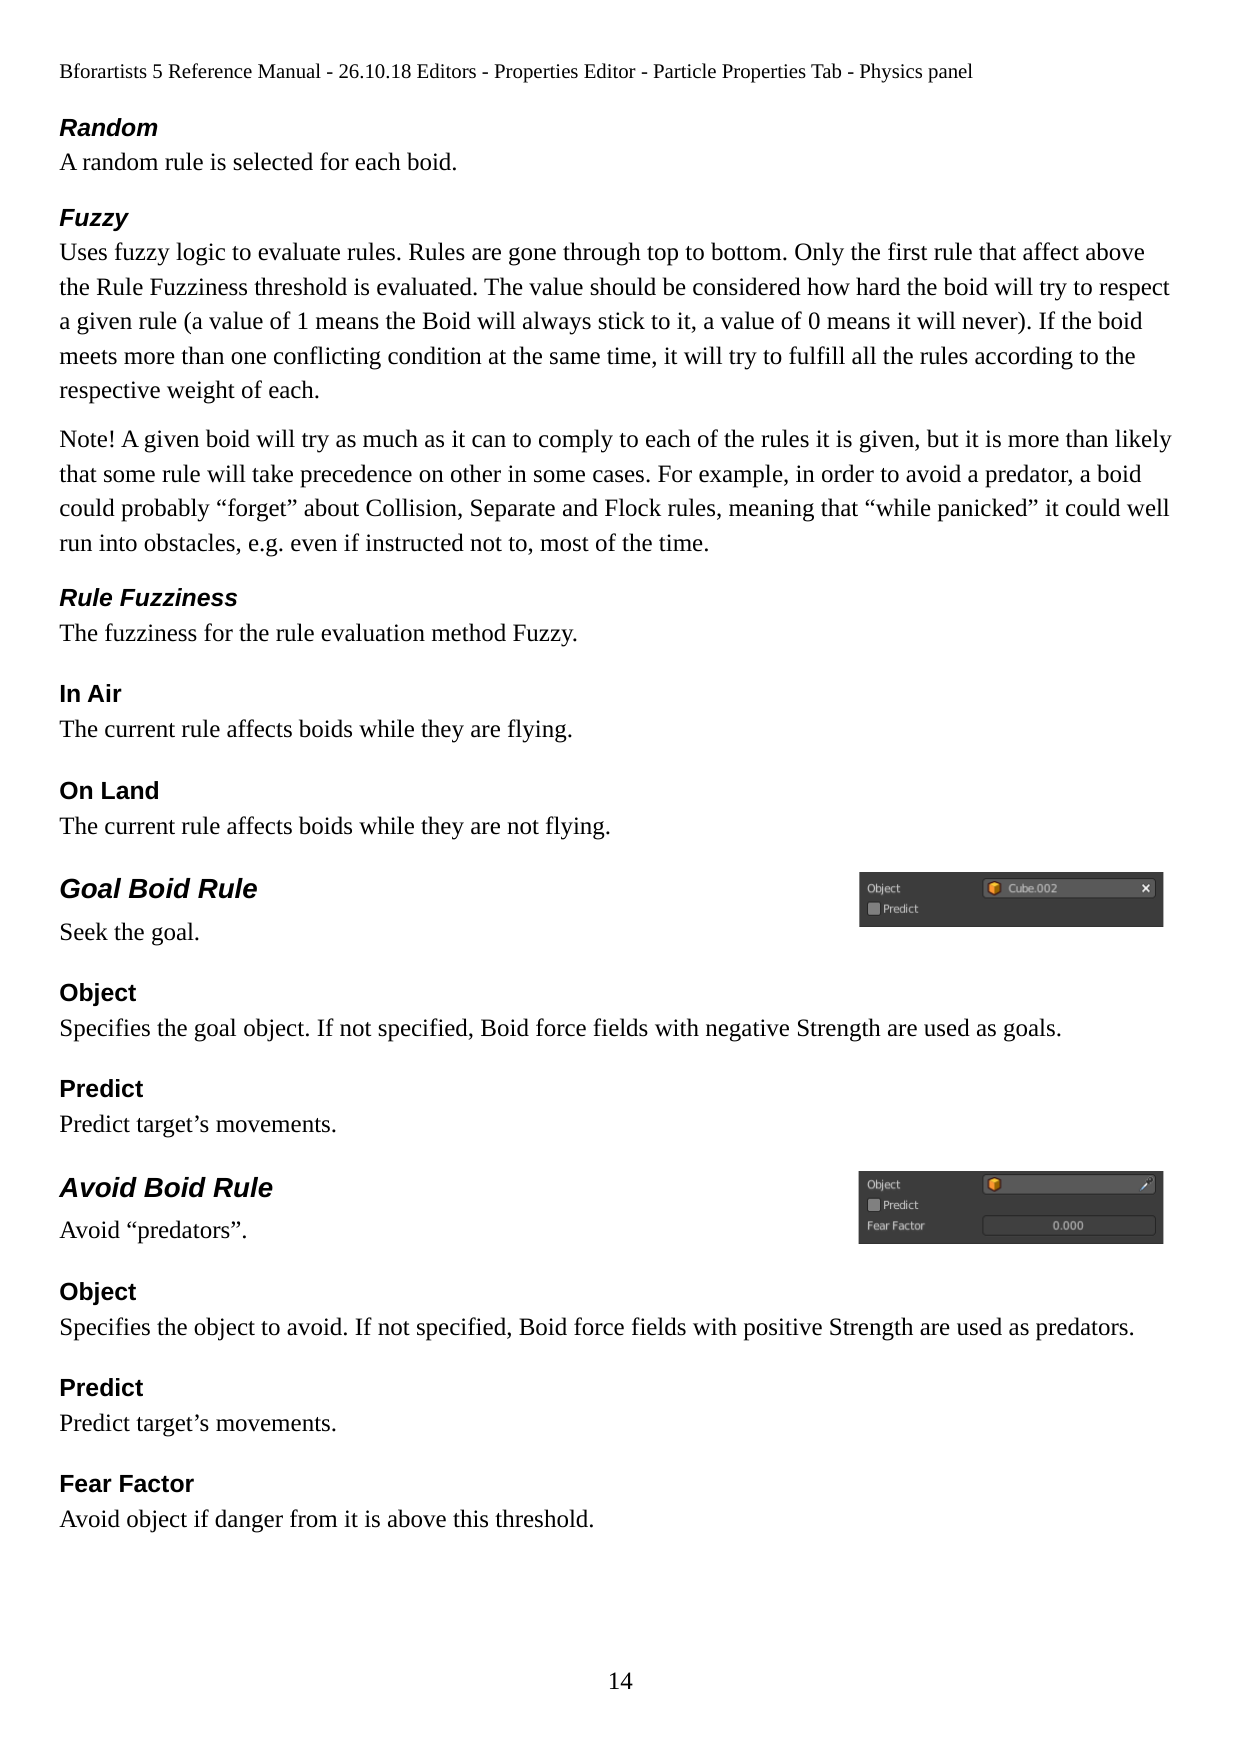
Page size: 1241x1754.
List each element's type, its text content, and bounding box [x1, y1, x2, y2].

text Specifies the object to avoid. If not specified, Boid force fields with positive Strength are used as predators. [59, 1312, 1181, 1340]
picture [859, 872, 1164, 927]
subtitle Goal Boid Rule [59, 872, 859, 904]
text Predict target’s movements. [59, 1408, 1181, 1437]
picture [858, 1171, 1164, 1244]
text A random rule is selected for each boid. [59, 147, 1181, 176]
subtitle Rule Fuzziness [59, 583, 1181, 612]
text Predict target’s movements. [59, 1109, 1181, 1138]
subtitle Predict [59, 1074, 1181, 1103]
text Seek the goal. [59, 917, 1181, 945]
text Uses fuzzy logic to evaluate rules. Rules are gone through top to bottom. Only the first rule that affect above the Rule Fuzziness threshold is evaluated. The value should be considered how hard the boid will try to respect a given rule (a value of 1 means the Boid will always stick to it, a value of 0 means it will never). If the boid meets more than one conflicting condition at the same time, it will try to fulfill all the rules according to the respective weight of each. [59, 237, 1181, 404]
text The current rule affects boids while they are not flying. [59, 811, 1181, 839]
subtitle Fuzzy [59, 203, 1181, 231]
subtitle [1164, 872, 1181, 904]
subtitle [1164, 1171, 1181, 1203]
text [1164, 1215, 1181, 1244]
subtitle In Air [59, 679, 1181, 708]
text Note! A given boid will try as much as it can to comply to each of the rules it is given, but it is more than likely that some rule will take precedence on other in some cases. For example, in order to avoid a predator, a boid could probably “forget” about Collision, Separate and Flock rules, meaning that “while panicked” it could well run into obstacles, e.g. even if instructed not to, most of the time. [59, 424, 1181, 557]
subtitle Object [59, 1277, 1181, 1305]
text Specifies the goal object. If not specified, Boid force fields with negative Strength are used as goals. [59, 1013, 1181, 1042]
subtitle Predict [59, 1373, 1181, 1402]
subtitle On Land [59, 776, 1181, 804]
text Avoid object if danger from it is above this threshold. [59, 1504, 1181, 1533]
subtitle Random [59, 113, 1181, 141]
text Avoid “predators”. [59, 1215, 858, 1244]
subtitle Object [59, 978, 1181, 1007]
subtitle Fear Factor [59, 1469, 1181, 1498]
subtitle Avoid Boid Rule [59, 1171, 858, 1203]
text The current rule affects boids while they are flying. [59, 714, 1181, 743]
text The fuzziness for the rule evaluation method Fuzzy. [59, 618, 1181, 647]
